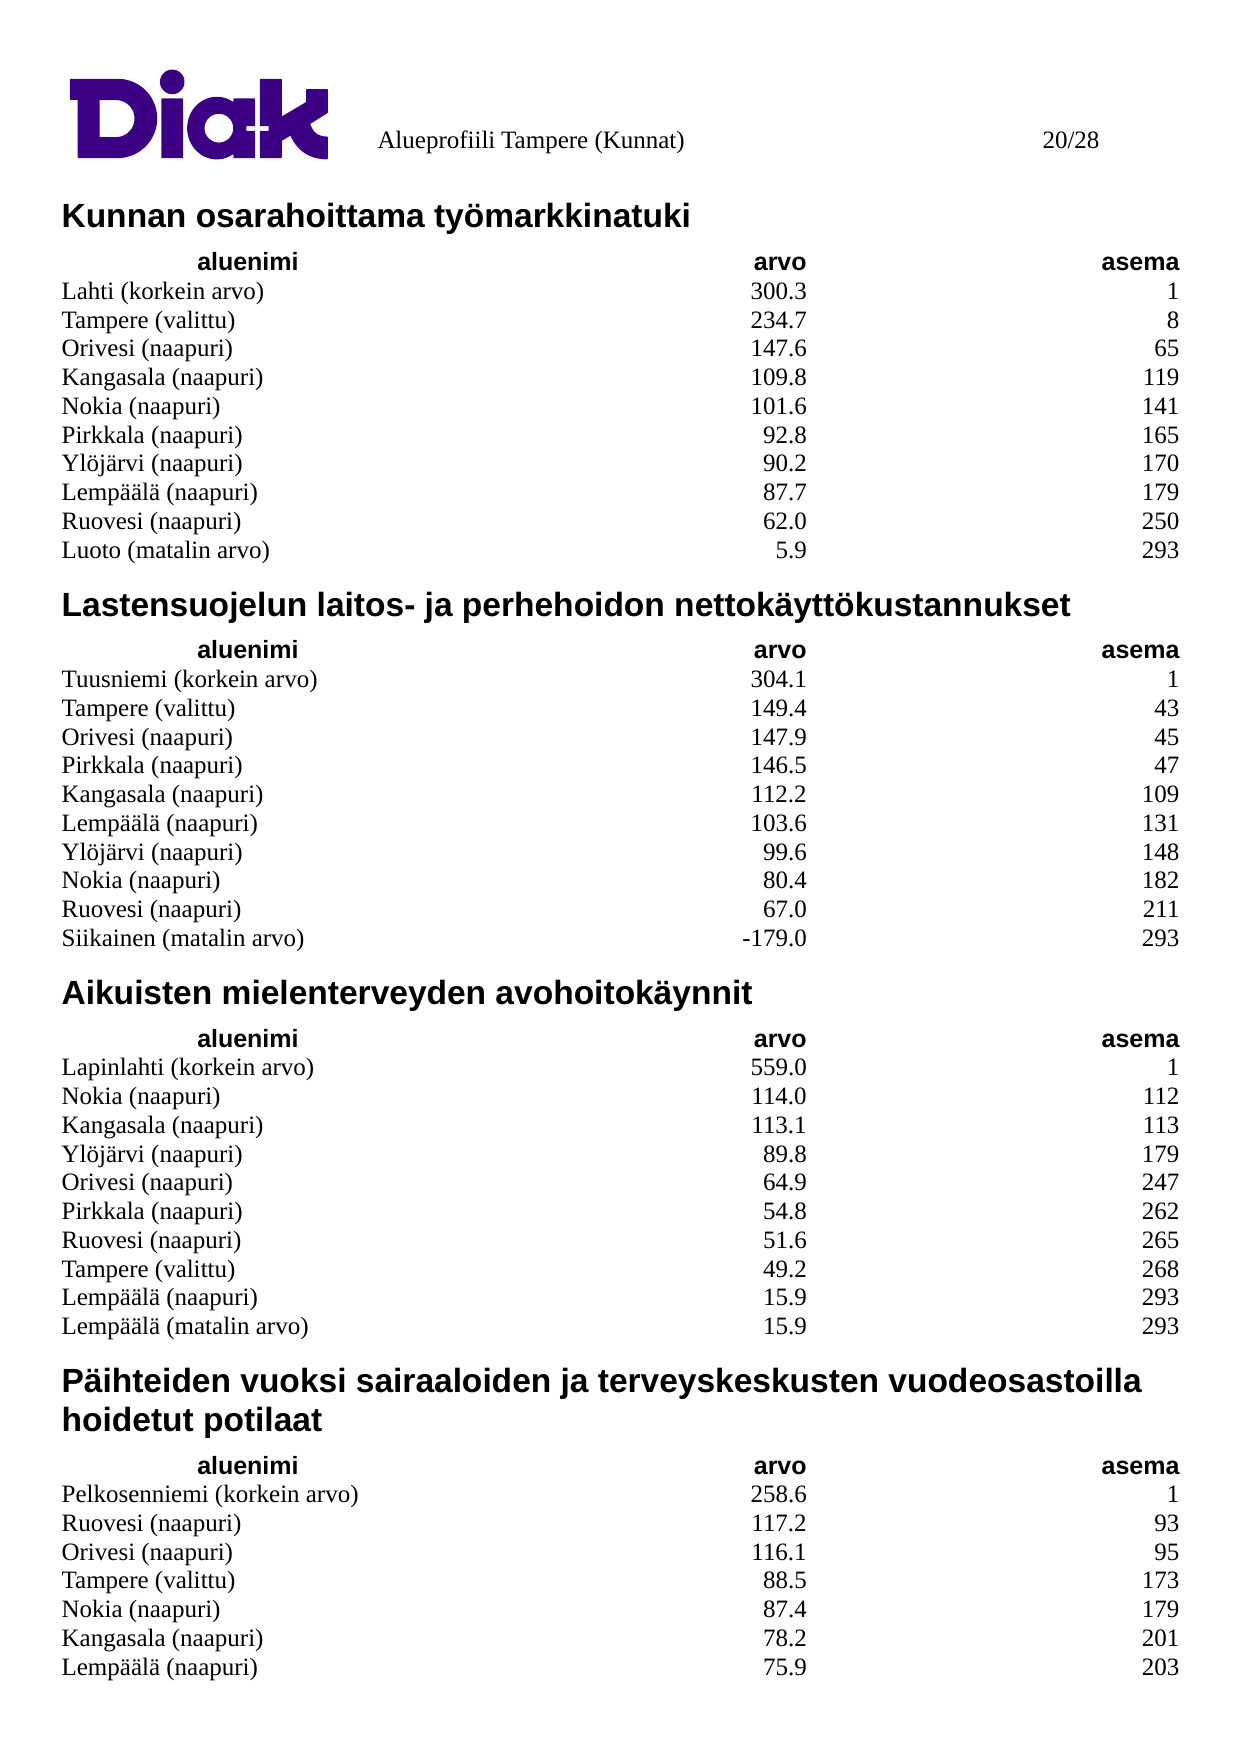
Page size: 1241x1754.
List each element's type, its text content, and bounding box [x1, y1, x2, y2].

table_cell 15.9 [434, 1283, 806, 1311]
table_cell 258.6 [434, 1479, 806, 1508]
table_cell 116.1 [434, 1537, 806, 1566]
table_cell -179.0 [434, 923, 806, 952]
table_cell 203 [806, 1652, 1179, 1681]
subtitle Aikuisten mielenterveyden avohoitokäynnit [61, 973, 1179, 1011]
table_cell 113.1 [434, 1110, 806, 1139]
table_cell Pirkkala (naapuri) [61, 420, 434, 448]
table_cell 54.8 [434, 1196, 806, 1225]
table_header arvo [434, 636, 806, 664]
table_cell Luoto (matalin arvo) [61, 535, 434, 563]
table_cell 1 [806, 276, 1179, 305]
table_cell 293 [806, 1311, 1179, 1340]
table_cell Ruovesi (naapuri) [61, 1225, 434, 1254]
table_cell 112 [806, 1081, 1179, 1110]
table_cell Lempäälä (naapuri) [61, 1283, 434, 1311]
subtitle Kunnan osarahoittama työmarkkinatuki [61, 196, 1179, 235]
table_cell Orivesi (naapuri) [61, 1537, 434, 1566]
table_cell 51.6 [434, 1225, 806, 1254]
table_cell 109 [806, 779, 1179, 808]
table_cell 95 [806, 1537, 1179, 1566]
table_cell 90.2 [434, 449, 806, 477]
table_cell 87.4 [434, 1594, 806, 1623]
table_cell Ruovesi (naapuri) [61, 1508, 434, 1537]
table_cell Orivesi (naapuri) [61, 334, 434, 362]
table_header aluenimi [61, 247, 434, 276]
table_cell 67.0 [434, 894, 806, 923]
table_cell 99.6 [434, 837, 806, 866]
table_cell 80.4 [434, 866, 806, 894]
table_header asema [806, 636, 1179, 664]
table_header arvo [434, 247, 806, 276]
table_cell Lahti (korkein arvo) [61, 276, 434, 305]
table_cell Orivesi (naapuri) [61, 722, 434, 751]
table_cell 182 [806, 866, 1179, 894]
table_cell 147.6 [434, 334, 806, 362]
table_cell 75.9 [434, 1652, 806, 1681]
table_cell Ylöjärvi (naapuri) [61, 837, 434, 866]
table_cell 92.8 [434, 420, 806, 448]
table_cell Tampere (valittu) [61, 693, 434, 722]
table_cell Pelkosenniemi (korkein arvo) [61, 1479, 434, 1508]
table_cell Ruovesi (naapuri) [61, 506, 434, 535]
table_cell Kangasala (naapuri) [61, 779, 434, 808]
table_cell 265 [806, 1225, 1179, 1254]
table_header aluenimi [61, 1451, 434, 1479]
table_header arvo [434, 1024, 806, 1052]
table_cell Tuusniemi (korkein arvo) [61, 664, 434, 693]
table_cell Lempäälä (naapuri) [61, 808, 434, 837]
table_cell Pirkkala (naapuri) [61, 751, 434, 779]
table_cell 49.2 [434, 1254, 806, 1282]
table_cell 43 [806, 693, 1179, 722]
table_cell 65 [806, 334, 1179, 362]
table_header asema [806, 1451, 1179, 1479]
table_cell 165 [806, 420, 1179, 448]
table_cell 304.1 [434, 664, 806, 693]
table_cell 268 [806, 1254, 1179, 1282]
table_cell Nokia (naapuri) [61, 391, 434, 420]
table_cell 112.2 [434, 779, 806, 808]
table_cell Ylöjärvi (naapuri) [61, 1139, 434, 1167]
table_cell 78.2 [434, 1623, 806, 1652]
table_cell 201 [806, 1623, 1179, 1652]
subtitle Päihteiden vuoksi sairaaloiden ja terveyskeskusten vuodeosastoilla hoidetut potilaat [61, 1361, 1179, 1438]
table_cell 87.7 [434, 477, 806, 506]
subtitle Lastensuojelun laitos- ja perhehoidon nettokäyttökustannukset [61, 584, 1179, 623]
table_cell 141 [806, 391, 1179, 420]
table_header asema [806, 247, 1179, 276]
table_cell Orivesi (naapuri) [61, 1168, 434, 1196]
table_cell 8 [806, 305, 1179, 333]
table_cell 5.9 [434, 535, 806, 563]
table_cell 109.8 [434, 362, 806, 391]
table_cell Tampere (valittu) [61, 1566, 434, 1594]
table_cell 119 [806, 362, 1179, 391]
table_header aluenimi [61, 636, 434, 664]
table_cell 179 [806, 477, 1179, 506]
table_cell 114.0 [434, 1081, 806, 1110]
table_cell Lapinlahti (korkein arvo) [61, 1053, 434, 1081]
table_cell 300.3 [434, 276, 806, 305]
table_cell 179 [806, 1139, 1179, 1167]
table_cell Nokia (naapuri) [61, 1594, 434, 1623]
table_cell Tampere (valittu) [61, 305, 434, 333]
table_cell Ruovesi (naapuri) [61, 894, 434, 923]
table_cell 146.5 [434, 751, 806, 779]
table_header arvo [434, 1451, 806, 1479]
table_cell Lempäälä (naapuri) [61, 477, 434, 506]
table_cell 170 [806, 449, 1179, 477]
table_cell 148 [806, 837, 1179, 866]
table_cell 1 [806, 1479, 1179, 1508]
table_cell 47 [806, 751, 1179, 779]
table_cell 1 [806, 664, 1179, 693]
table_cell 173 [806, 1566, 1179, 1594]
table_cell 88.5 [434, 1566, 806, 1594]
table_cell 293 [806, 1283, 1179, 1311]
table_cell 250 [806, 506, 1179, 535]
table_cell Kangasala (naapuri) [61, 1110, 434, 1139]
table_cell 559.0 [434, 1053, 806, 1081]
table_cell 62.0 [434, 506, 806, 535]
table_header aluenimi [61, 1024, 434, 1052]
table_cell 103.6 [434, 808, 806, 837]
table_cell 1 [806, 1053, 1179, 1081]
table_cell 117.2 [434, 1508, 806, 1537]
table_cell 147.9 [434, 722, 806, 751]
table_cell Lempäälä (naapuri) [61, 1652, 434, 1681]
table_header asema [806, 1024, 1179, 1052]
table_cell Ylöjärvi (naapuri) [61, 449, 434, 477]
table_cell 64.9 [434, 1168, 806, 1196]
table_cell 113 [806, 1110, 1179, 1139]
table_cell 89.8 [434, 1139, 806, 1167]
table_cell 131 [806, 808, 1179, 837]
table_cell Tampere (valittu) [61, 1254, 434, 1282]
table_cell 211 [806, 894, 1179, 923]
table_cell 149.4 [434, 693, 806, 722]
table_cell Kangasala (naapuri) [61, 1623, 434, 1652]
table_cell 247 [806, 1168, 1179, 1196]
table_cell 262 [806, 1196, 1179, 1225]
table_cell Lempäälä (matalin arvo) [61, 1311, 434, 1340]
table_cell 93 [806, 1508, 1179, 1537]
table_cell 15.9 [434, 1311, 806, 1340]
table_cell Siikainen (matalin arvo) [61, 923, 434, 952]
table_cell Nokia (naapuri) [61, 866, 434, 894]
table_cell Kangasala (naapuri) [61, 362, 434, 391]
table_cell 293 [806, 535, 1179, 563]
table_cell Nokia (naapuri) [61, 1081, 434, 1110]
table_cell 293 [806, 923, 1179, 952]
table_cell Pirkkala (naapuri) [61, 1196, 434, 1225]
table_cell 234.7 [434, 305, 806, 333]
table_cell 45 [806, 722, 1179, 751]
table_cell 101.6 [434, 391, 806, 420]
table_cell 179 [806, 1594, 1179, 1623]
